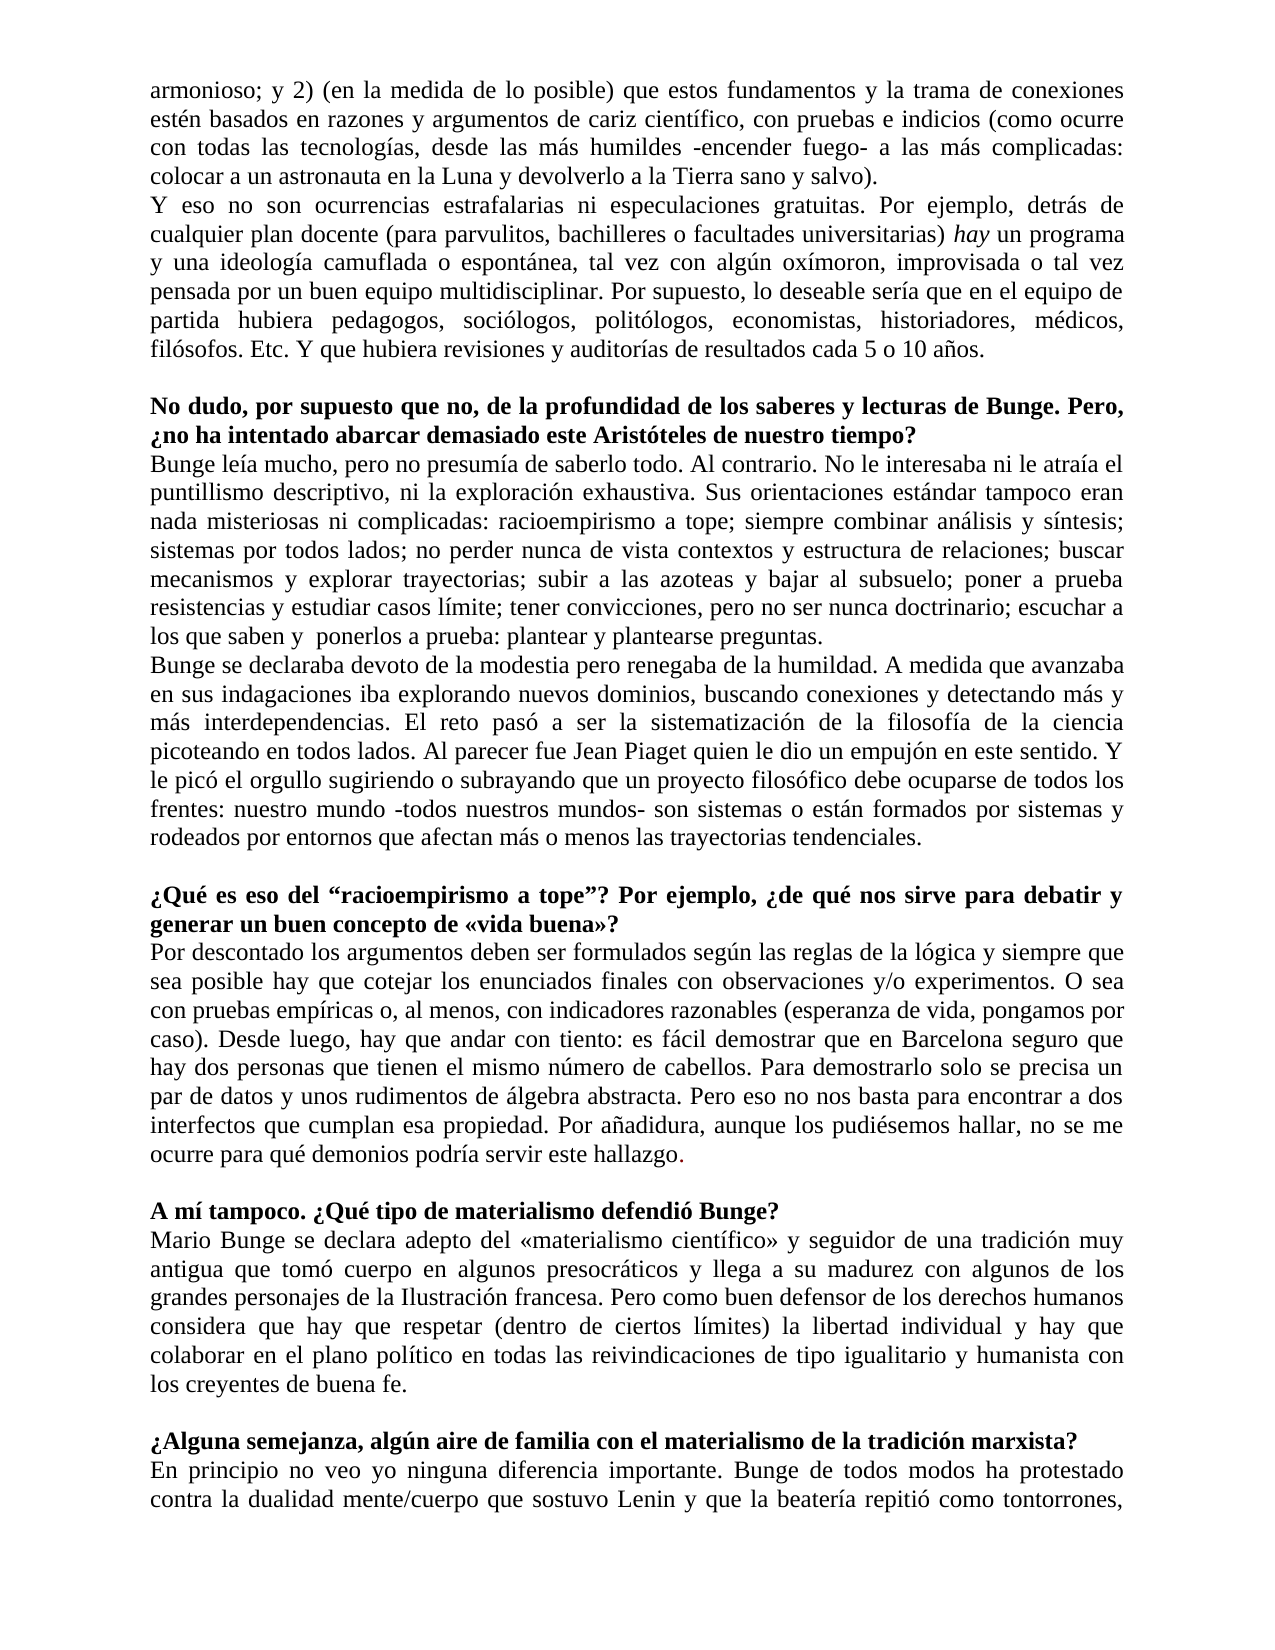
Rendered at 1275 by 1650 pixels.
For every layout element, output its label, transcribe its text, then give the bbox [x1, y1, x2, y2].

text En principio no veo yo ninguna diferencia importante. Bunge de todos modos ha protestado contra la dualidad mente/cuerpo que sostuvo Lenin y que la beatería repitió como tontorrones, [150, 1455, 1125, 1512]
text Bunge se declaraba devoto de la modestia pero renegaba de la humildad. A medida que avanzaba en sus indagaciones iba explorando nuevos dominios, buscando conexiones y detectando más y más interdependencias. El reto pasó a ser la sistematización de la filosofía de la ciencia picoteando en todos lados. Al parecer fue Jean Piaget quien le dio un empujón en este sentido. Y le picó el orgullo sugiriendo o subrayando que un proyecto filosófico debe ocuparse de todos los frentes: nuestro mundo -todos nuestros mundos- son sistemas o están formados por sistemas y rodeados por entornos que afectan más o menos las trayectorias tendenciales. [150, 650, 1125, 851]
text Bunge leía mucho, pero no presumía de saberlo todo. Al contrario. No le interesaba ni le atraía el puntillismo descriptivo, ni la exploración exhaustiva. Sus orientaciones estándar tampoco eran nada misteriosas ni complicadas: racioempirismo a tope; siempre combinar análisis y síntesis; sistemas por todos lados; no perder nunca de vista contextos y estructura de relaciones; buscar mecanismos y explorar trayectorias; subir a las azoteas y bajar al subsuelo; poner a prueba resistencias y estudiar casos límite; tener convicciones, pero no ser nunca doctrinario; escuchar a los que saben y ponerlos a prueba: plantear y plantearse preguntas. [150, 449, 1125, 650]
text No dudo, por supuesto que no, de la profundidad de los saberes y lecturas de Bunge. Pero, ¿no ha intentado abarcar demasiado este Aristóteles de nuestro tiempo? [150, 391, 1125, 449]
text Mario Bunge se declara adepto del «materialismo científico» y seguidor de una tradición muy antigua que tomó cuerpo en algunos presocráticos y llega a su madurez con algunos de los grandes personajes de la Ilustración francesa. Pero como buen defensor de los derechos humanos considera que hay que respetar (dentro de ciertos límites) la libertad individual y hay que colaborar en el plano político en todas las reivindicaciones de tipo igualitario y humanista con los creyentes de buena fe. [150, 1225, 1125, 1397]
text Y eso no son ocurrencias estrafalarias ni especulaciones gratuitas. Por ejemplo, detrás de cualquier plan docente (para parvulitos, bachilleres o facultades universitarias) hay un programa y una ideología camuflada o espontánea, tal vez con algún oxímoron, improvisada o tal vez pensada por un buen equipo multidisciplinar. Por supuesto, lo deseable sería que en el equipo de partida hubiera pedagogos, sociólogos, politólogos, economistas, historiadores, médicos, filósofos. Etc. Y que hubiera revisiones y auditorías de resultados cada 5 o 10 años. [150, 190, 1125, 362]
text Por descontado los argumentos deben ser formulados según las reglas de la lógica y siempre que sea posible hay que cotejar los enunciados finales con observaciones y/o experimentos. O sea con pruebas empíricas o, al menos, con indicadores razonables (esperanza de vida, pongamos por caso). Desde luego, hay que andar con tiento: es fácil demostrar que en Barcelona seguro que hay dos personas que tienen el mismo número de cabellos. Para demostrarlo solo se precisa un par de datos y unos rudimentos de álgebra abstracta. Pero eso no nos basta para encontrar a dos interfectos que cumplan esa propiedad. Por añadidura, aunque los pudiésemos hallar, no se me ocurre para qué demonios podría servir este hallazgo. [150, 937, 1125, 1167]
text A mí tampoco. ¿Qué tipo de materialismo defendió Bunge? [150, 1196, 1125, 1225]
text ¿Alguna semejanza, algún aire de familia con el materialismo de la tradición marxista? [150, 1426, 1125, 1455]
text ¿Qué es eso del “racioempirismo a tope”? Por ejemplo, ¿de qué nos sirve para debatir y generar un buen concepto de «vida buena»? [150, 880, 1125, 937]
text armonioso; y 2) (en la medida de lo posible) que estos fundamentos y la trama de conexiones estén basados en razones y argumentos de cariz científico, con pruebas e indicios (como ocurre con todas las tecnologías, desde las más humildes -encender fuego- a las más complicadas: colocar a un astronauta en la Luna y devolverlo a la Tierra sano y salvo). [150, 75, 1125, 190]
